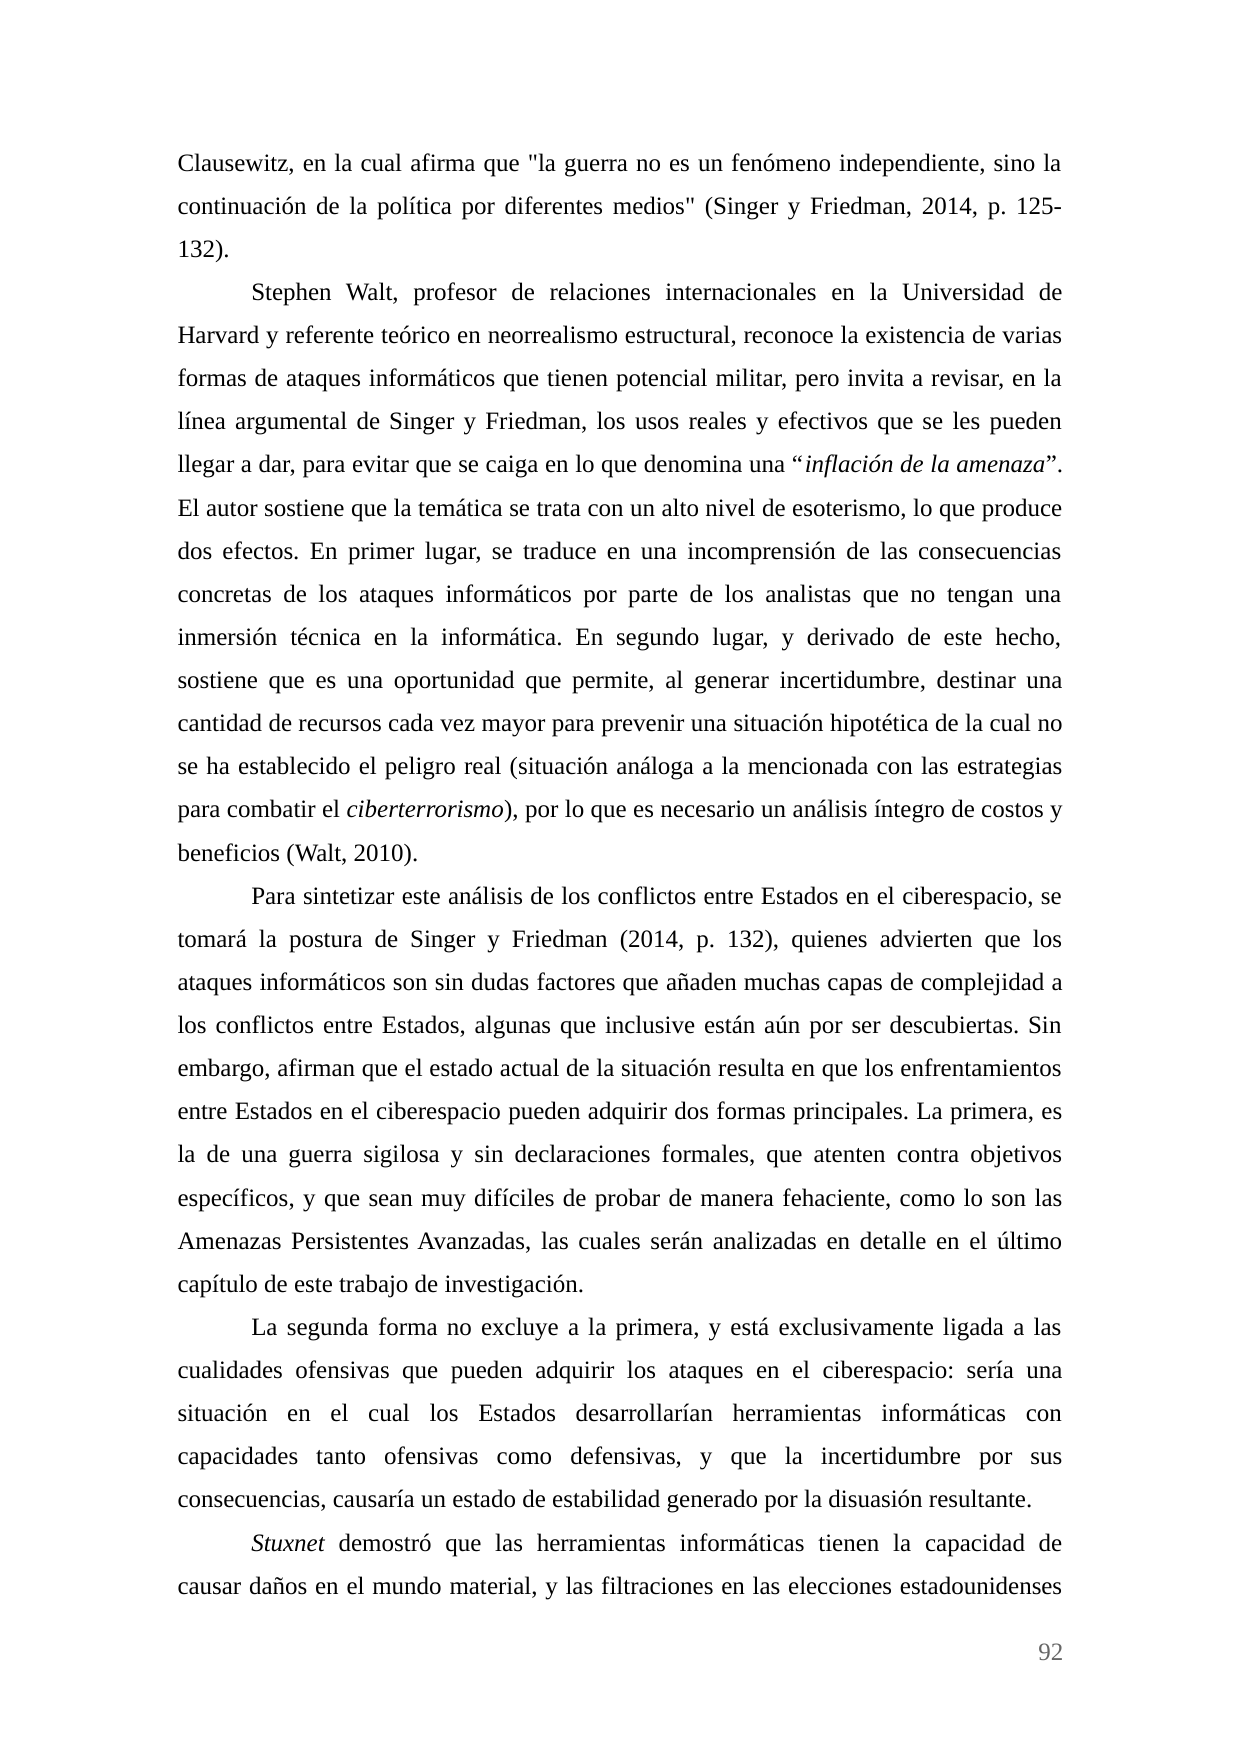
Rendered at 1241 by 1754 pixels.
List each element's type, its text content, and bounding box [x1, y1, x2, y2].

text La segunda forma no excluye a la primera, y está exclusivamente ligada a las cualidades ofensivas que pueden adquirir los ataques en el ciberespacio: sería una situación en el cual los Estados desarrollarían herramientas informáticas con capacidades tanto ofensivas como defensivas, y que la incertidumbre por sus consecuencias, causaría un estado de estabilidad generado por la disuasión resultante. [177, 1312, 1063, 1513]
text Stuxnet demostró que las herramientas informáticas tienen la capacidad de causar daños en el mundo material, y las filtraciones en las elecciones estadounidenses [177, 1528, 1063, 1599]
text Stephen Walt, profesor de relaciones internacionales en la Universidad de Harvard y referente teórico en neorrealismo estructural, reconoce la existencia de varias formas de ataques informáticos que tienen potencial militar, pero invita a revisar, en la línea argumental de Singer y Friedman, los usos reales y efectivos que se les pueden llegar a dar, para evitar que se caiga en lo que denomina una “inflación de la amenaza”. El autor sostiene que la temática se trata con un alto nivel de esoterismo, lo que produce dos efectos. En primer lugar, se traduce en una incomprensión de las consecuencias concretas de los ataques informáticos por parte de los analistas que no tengan una inmersión técnica en la informática. En segundo lugar, y derivado de este hecho, sostiene que es una oportunidad que permite, al generar incertidumbre, destinar una cantidad de recursos cada vez mayor para prevenir una situación hipotética de la cual no se ha establecido el peligro real (situación análoga a la mencionada con las estrategias para combatir el ciberterrorismo), por lo que es necesario un análisis íntegro de costos y beneficios (Walt, 2010). [177, 277, 1063, 866]
text Para sintetizar este análisis de los conflictos entre Estados en el ciberespacio, se tomará la postura de Singer y Friedman (2014, p. 132), quienes advierten que los ataques informáticos son sin dudas factores que añaden muchas capas de complejidad a los conflictos entre Estados, algunas que inclusive están aún por ser descubiertas. Sin embargo, afirman que el estado actual de la situación resulta en que los enfrentamientos entre Estados en el ciberespacio pueden adquirir dos formas principales. La primera, es la de una guerra sigilosa y sin declaraciones formales, que atenten contra objetivos específicos, y que sean muy difíciles de probar de manera fehaciente, como lo son las Amenazas Persistentes Avanzadas, las cuales serán analizadas en detalle en el último capítulo de este trabajo de investigación. [177, 881, 1063, 1298]
text Clausewitz, en la cual afirma que "la guerra no es un fenómeno independiente, sino la continuación de la política por diferentes medios" (Singer y Friedman, 2014, p. 125-132). [177, 148, 1063, 263]
